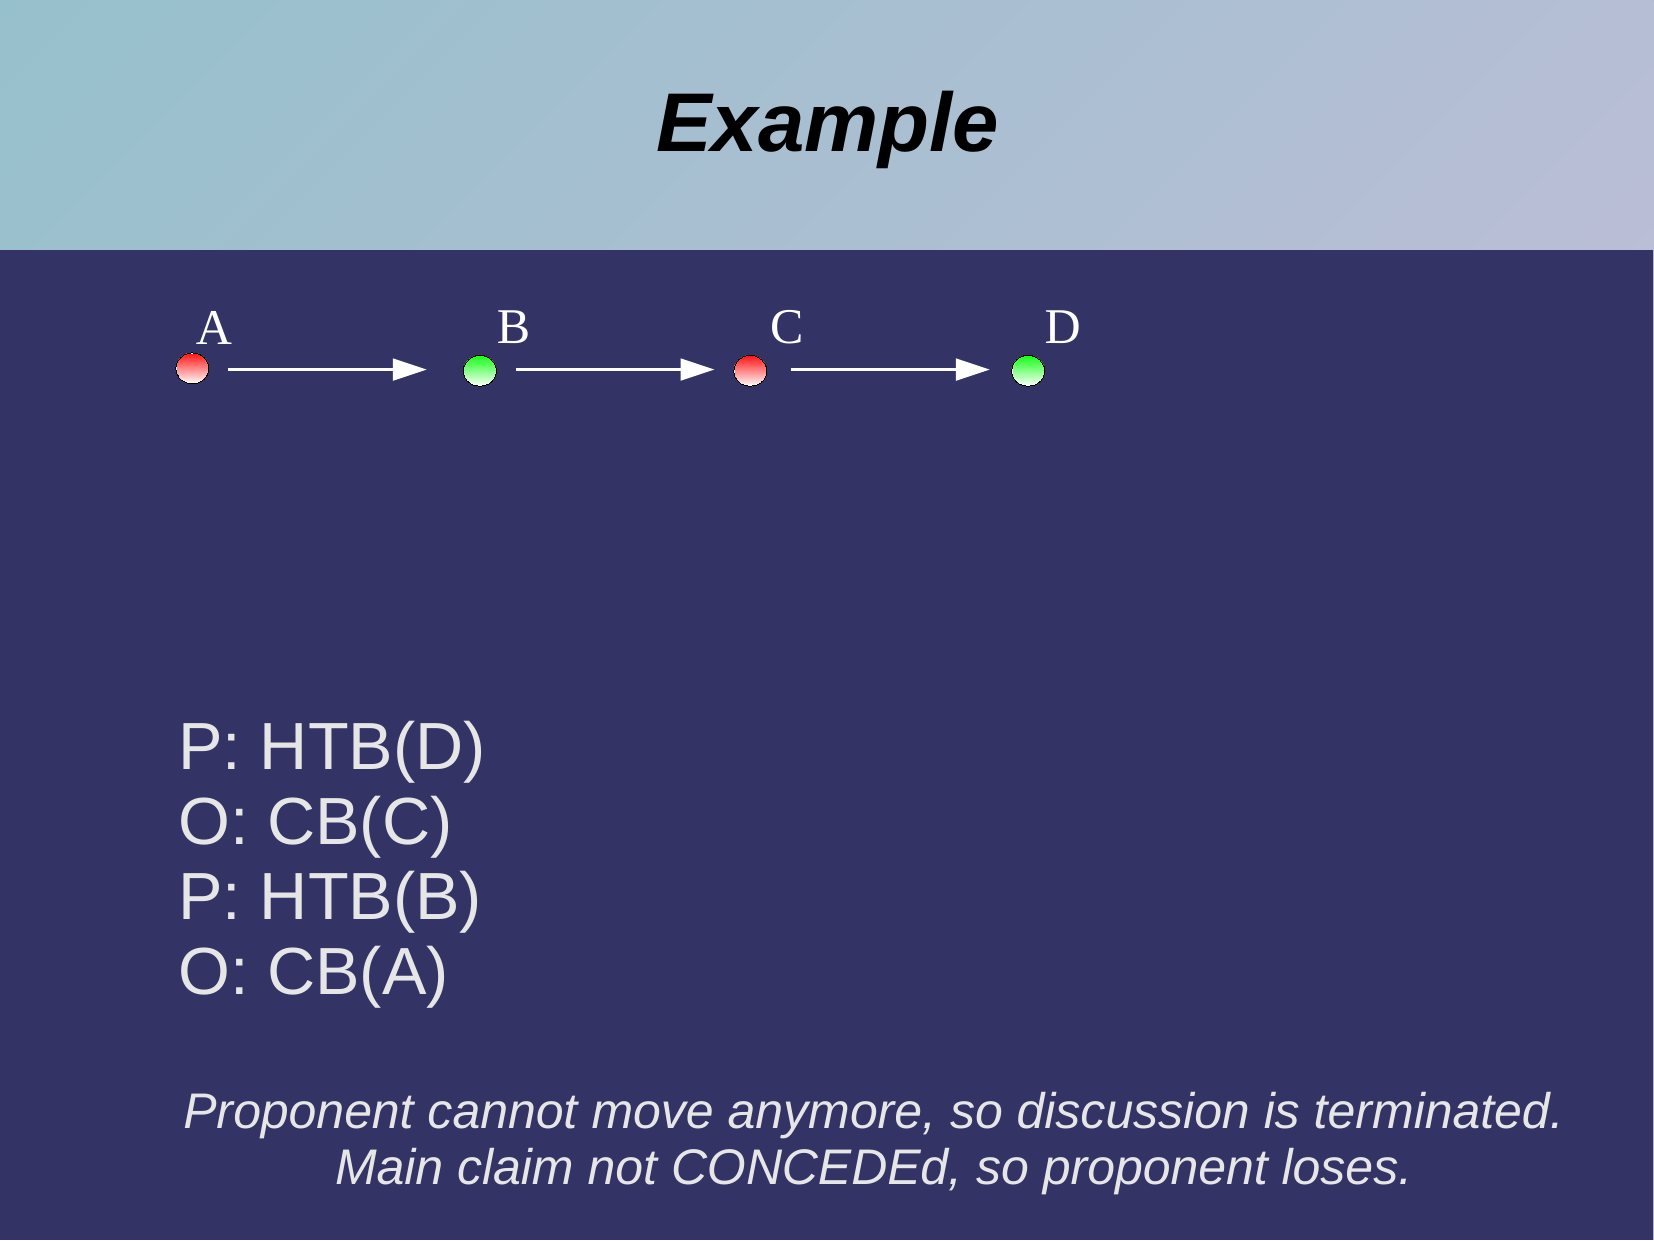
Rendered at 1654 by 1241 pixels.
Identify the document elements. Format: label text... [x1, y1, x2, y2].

text_box B [496, 299, 531, 356]
text_box [463, 355, 497, 387]
title Example [121, 19, 1534, 227]
text_box [1011, 355, 1045, 387]
text_box [175, 352, 209, 384]
text_box A [195, 300, 233, 356]
text_box [733, 355, 767, 387]
text_box C [769, 299, 807, 356]
list P: HTB(D) O: CB(C) P: HTB(B) O: CB(A) Proponent cannot move anymore, so discussion is terminated. Main claim not CONCEDEd, so proponent loses. [178, 709, 1570, 1203]
text_box D [1044, 299, 1081, 356]
